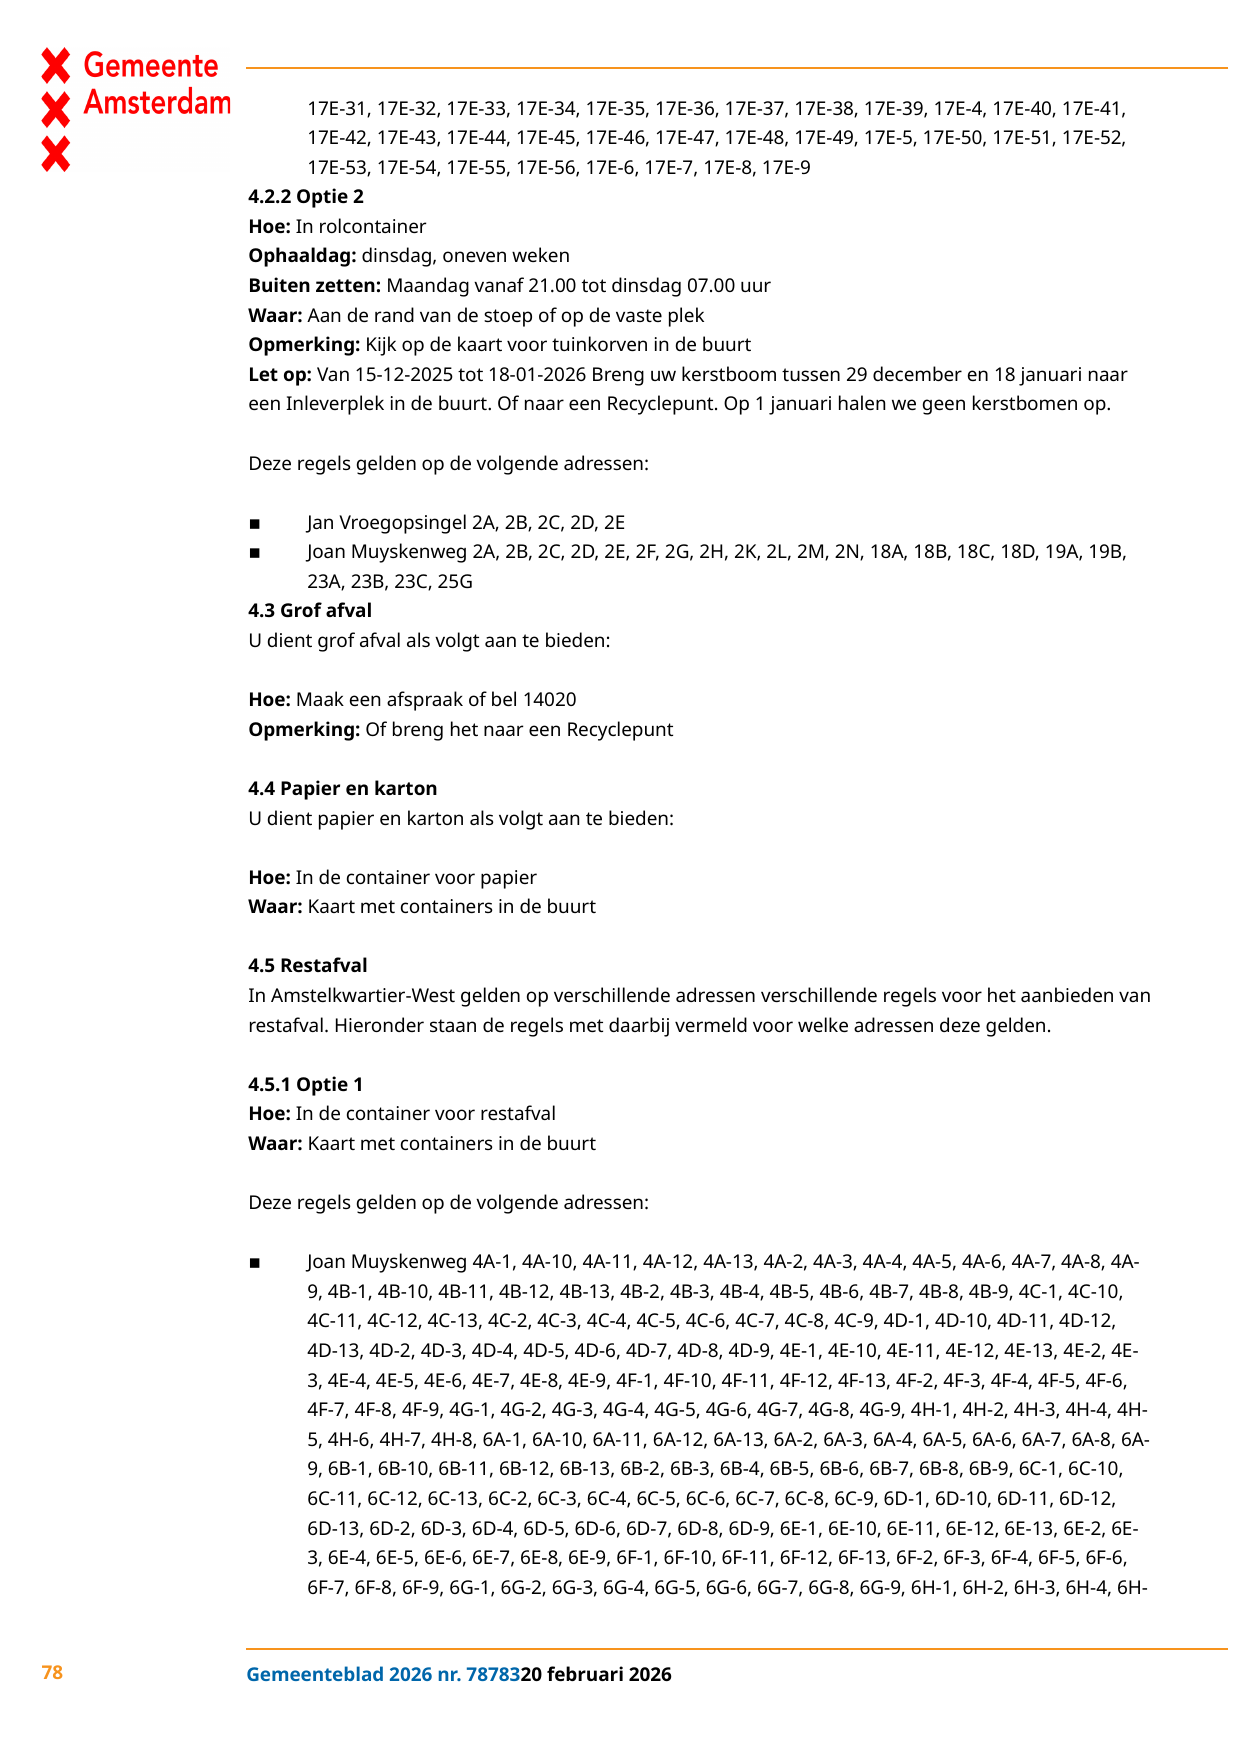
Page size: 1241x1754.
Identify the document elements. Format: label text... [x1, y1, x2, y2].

text 4.5 Restafval [248, 953, 1152, 978]
text 4.2.2 Optie 2 [248, 183, 1152, 209]
text Hoe: Maak een afspraak of bel 14020 [248, 686, 1152, 712]
text Hoe: In de container voor papier [248, 864, 1152, 890]
text Opmerking: Kijk op de kaart voor tuinkorven in de buurt [248, 331, 1152, 357]
text 4.3 Grof afval [248, 598, 1152, 623]
list Joan Muyskenweg 2A, 2B, 2C, 2D, 2E, 2F, 2G, 2H, 2K, 2L, 2M, 2N, 18A, 18B, 18C, 18D, 19A, 19B, 23A, 23B, 23C, 25G [248, 538, 1152, 594]
text In Amstelkwartier-West gelden op verschillende adressen verschillende regels voor het aanbieden van restafval. Hieronder staan de regels met daarbij vermeld voor welke adressen deze gelden. [248, 982, 1152, 1038]
text 4.5.1 Optie 1 [248, 1071, 1152, 1097]
text Hoe: In rolcontainer [248, 213, 1152, 239]
text Hoe: In de container voor restafval [248, 1101, 1152, 1126]
text Waar: Kaart met containers in de buurt [248, 1130, 1152, 1156]
text 4.4 Papier en karton [248, 775, 1152, 801]
text Waar: Aan de rand van de stoep of op de vaste plek [248, 302, 1152, 328]
text Let op: Van 15-12-2025 tot 18-01-2026 Breng uw kerstboom tussen 29 december en 18 januari naar een Inleverplek in de buurt. Of naar een Recyclepunt. Op 1 januari halen we geen kerstbomen op. [248, 361, 1152, 416]
text U dient papier en karton als volgt aan te bieden: [248, 805, 1152, 831]
text Deze regels gelden op de volgende adressen: [248, 450, 1152, 476]
list Jan Vroegopsingel 2A, 2B, 2C, 2D, 2E [248, 509, 1152, 535]
list Joan Muyskenweg 4A-1, 4A-10, 4A-11, 4A-12, 4A-13, 4A-2, 4A-3, 4A-4, 4A-5, 4A-6, 4A-7, 4A-8, 4A-9, 4B-1, 4B-10, 4B-11, 4B-12, 4B-13, 4B-2, 4B-3, 4B-4, 4B-5, 4B-6, 4B-7, 4B-8, 4B-9, 4C-1, 4C-10, 4C-11, 4C-12, 4C-13, 4C-2, 4C-3, 4C-4, 4C-5, 4C-6, 4C-7, 4C-8, 4C-9, 4D-1, 4D-10, 4D-11, 4D-12, 4D-13, 4D-2, 4D-3, 4D-4, 4D-5, 4D-6, 4D-7, 4D-8, 4D-9, 4E-1, 4E-10, 4E-11, 4E-12, 4E-13, 4E-2, 4E-3, 4E-4, 4E-5, 4E-6, 4E-7, 4E-8, 4E-9, 4F-1, 4F-10, 4F-11, 4F-12, 4F-13, 4F-2, 4F-3, 4F-4, 4F-5, 4F-6, 4F-7, 4F-8, 4F-9, 4G-1, 4G-2, 4G-3, 4G-4, 4G-5, 4G-6, 4G-7, 4G-8, 4G-9, 4H-1, 4H-2, 4H-3, 4H-4, 4H-5, 4H-6, 4H-7, 4H-8, 6A-1, 6A-10, 6A-11, 6A-12, 6A-13, 6A-2, 6A-3, 6A-4, 6A-5, 6A-6, 6A-7, 6A-8, 6A-9, 6B-1, 6B-10, 6B-11, 6B-12, 6B-13, 6B-2, 6B-3, 6B-4, 6B-5, 6B-6, 6B-7, 6B-8, 6B-9, 6C-1, 6C-10, 6C-11, 6C-12, 6C-13, 6C-2, 6C-3, 6C-4, 6C-5, 6C-6, 6C-7, 6C-8, 6C-9, 6D-1, 6D-10, 6D-11, 6D-12, 6D-13, 6D-2, 6D-3, 6D-4, 6D-5, 6D-6, 6D-7, 6D-8, 6D-9, 6E-1, 6E-10, 6E-11, 6E-12, 6E-13, 6E-2, 6E-3, 6E-4, 6E-5, 6E-6, 6E-7, 6E-8, 6E-9, 6F-1, 6F-10, 6F-11, 6F-12, 6F-13, 6F-2, 6F-3, 6F-4, 6F-5, 6F-6, 6F-7, 6F-8, 6F-9, 6G-1, 6G-2, 6G-3, 6G-4, 6G-5, 6G-6, 6G-7, 6G-8, 6G-9, 6H-1, 6H-2, 6H-3, 6H-4, 6H- [248, 1248, 1152, 1600]
text Ophaaldag: dinsdag, oneven weken [248, 243, 1152, 268]
list 17E-31, 17E-32, 17E-33, 17E-34, 17E-35, 17E-36, 17E-37, 17E-38, 17E-39, 17E-4, 17E-40, 17E-41, 17E-42, 17E-43, 17E-44, 17E-45, 17E-46, 17E-47, 17E-48, 17E-49, 17E-5, 17E-50, 17E-51, 17E-52, 17E-53, 17E-54, 17E-55, 17E-56, 17E-6, 17E-7, 17E-8, 17E-9 [248, 95, 1152, 180]
text U dient grof afval als volgt aan te bieden: [248, 627, 1152, 653]
text Opmerking: Of breng het naar een Recyclepunt [248, 716, 1152, 742]
picture [41, 47, 231, 172]
text Deze regels gelden op de volgende adressen: [248, 1189, 1152, 1215]
text Waar: Kaart met containers in de buurt [248, 893, 1152, 919]
text Buiten zetten: Maandag vanaf 21.00 tot dinsdag 07.00 uur [248, 272, 1152, 298]
